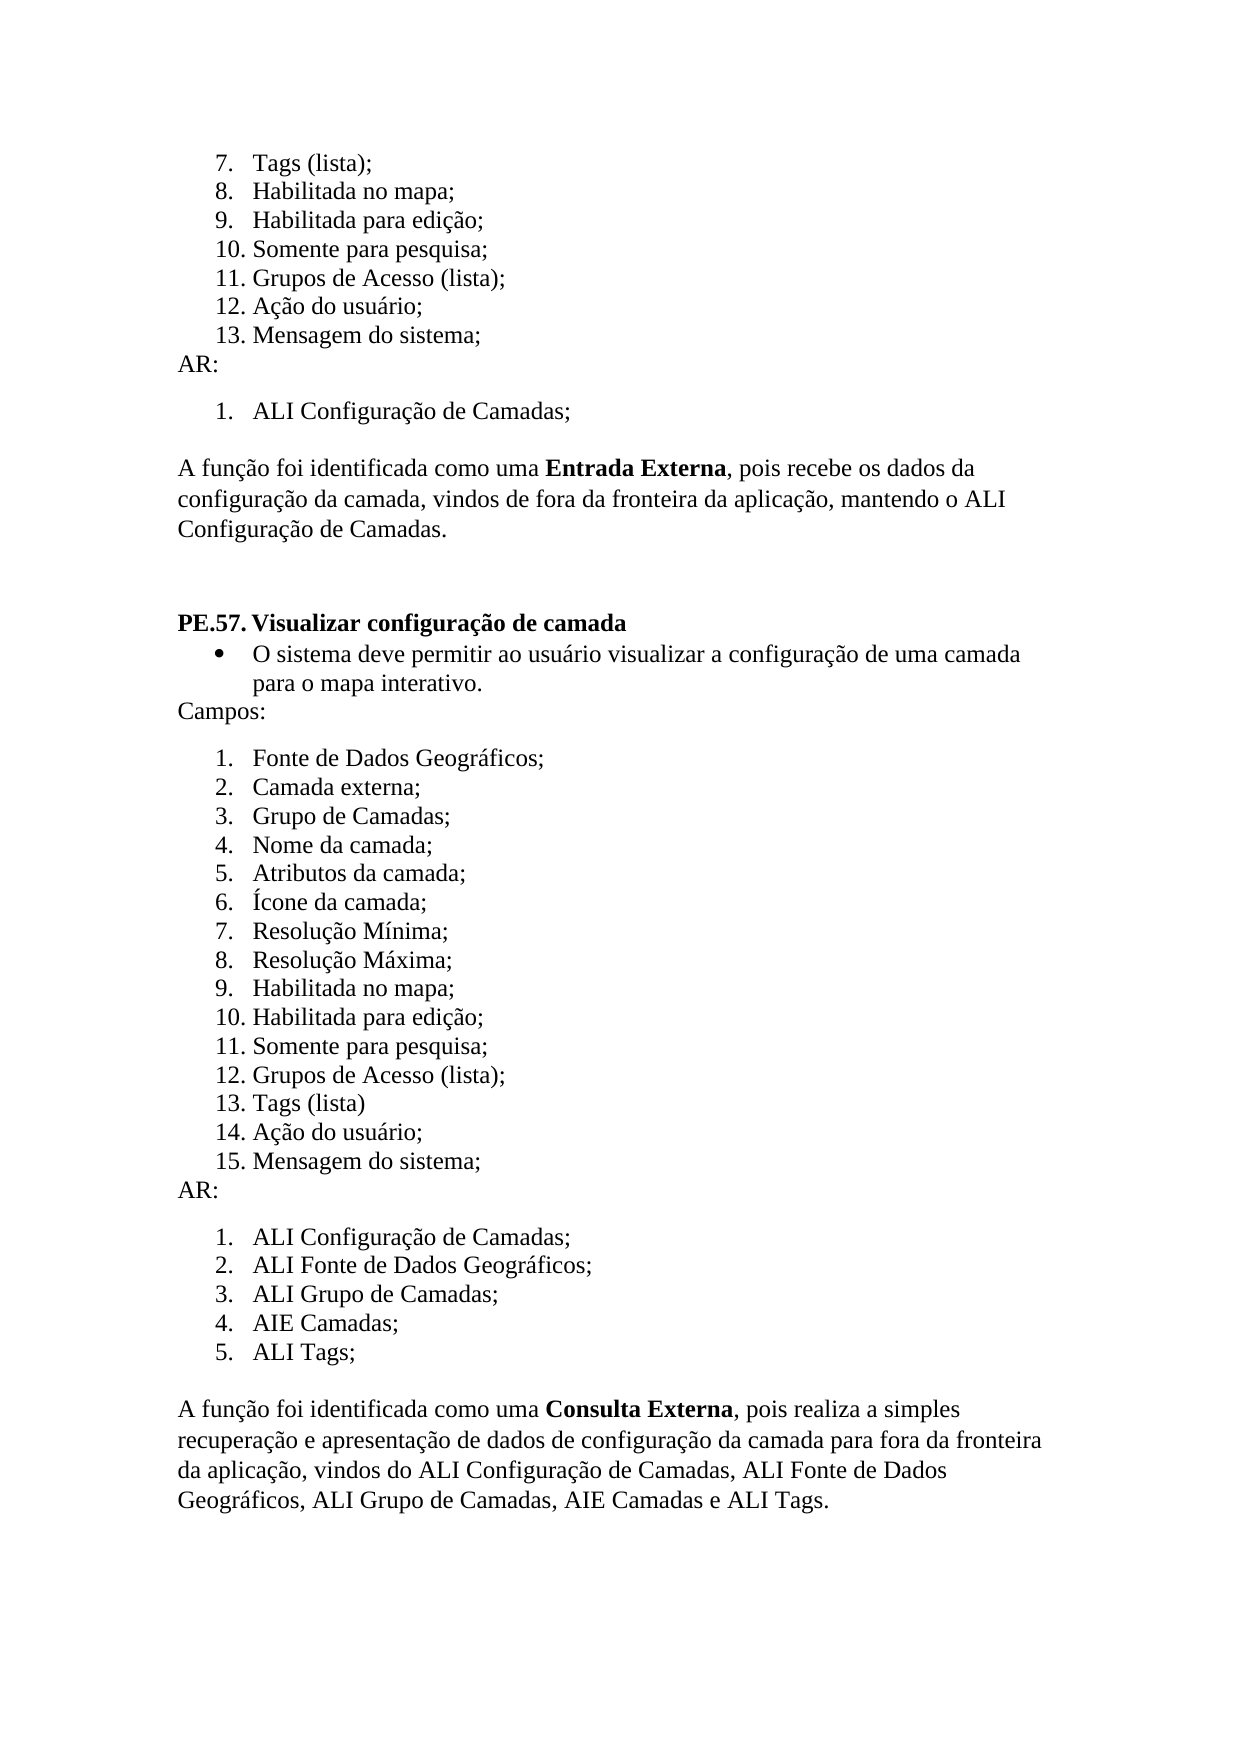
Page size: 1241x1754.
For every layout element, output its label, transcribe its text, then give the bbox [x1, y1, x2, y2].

text A função foi identificada como uma Consulta Externa, pois realiza a simples recuperação e apresentação de dados de configuração da camada para fora da fronteira da aplicação, vindos do ALI Configuração de Camadas, ALI Fonte de Dados Geográficos, ALI Grupo de Camadas, AIE Camadas e ALI Tags. [177, 1394, 1063, 1514]
list ALI Grupo de Camadas; [215, 1279, 1063, 1308]
list Grupos de Acesso (lista); [215, 263, 1063, 291]
list Ação do usuário; [215, 291, 1063, 320]
list ALI Tags; [215, 1337, 1063, 1366]
list Mensagem do sistema; [215, 320, 1063, 349]
text AR: [177, 1175, 1063, 1203]
list Grupo de Camadas; [215, 801, 1063, 830]
list Resolução Máxima; [215, 945, 1063, 973]
list Resolução Mínima; [215, 916, 1063, 945]
list Tags (lista); [215, 148, 1063, 176]
list Grupos de Acesso (lista); [215, 1060, 1063, 1088]
list Visualizar configuração de camada [177, 608, 1063, 637]
list AIE Camadas; [215, 1308, 1063, 1337]
text AR: [177, 349, 1063, 378]
text A função foi identificada como uma Entrada Externa, pois recebe os dados da configuração da camada, vindos de fora da fronteira da aplicação, mantendo o ALI Configuração de Camadas. [177, 453, 1063, 543]
list Tags (lista) [215, 1088, 1063, 1117]
list Somente para pesquisa; [215, 1031, 1063, 1060]
list Fonte de Dados Geográficos; [215, 743, 1063, 772]
list ALI Fonte de Dados Geográficos; [215, 1251, 1063, 1279]
list Habilitada no mapa; [215, 176, 1063, 205]
list Camada externa; [215, 772, 1063, 801]
list Habilitada no mapa; [215, 973, 1063, 1002]
list Ícone da camada; [215, 887, 1063, 916]
list ALI Configuração de Camadas; [215, 1222, 1063, 1251]
list ALI Configuração de Camadas; [215, 396, 1063, 425]
text Campos: [177, 696, 1063, 725]
list Habilitada para edição; [215, 1002, 1063, 1031]
list O sistema deve permitir ao usuário visualizar a configuração de uma camada para o mapa interativo. [215, 639, 1063, 696]
list Ação do usuário; [215, 1117, 1063, 1146]
list Somente para pesquisa; [215, 234, 1063, 263]
list Mensagem do sistema; [215, 1146, 1063, 1175]
list Habilitada para edição; [215, 205, 1063, 234]
list Nome da camada; [215, 830, 1063, 858]
list Atributos da camada; [215, 858, 1063, 887]
